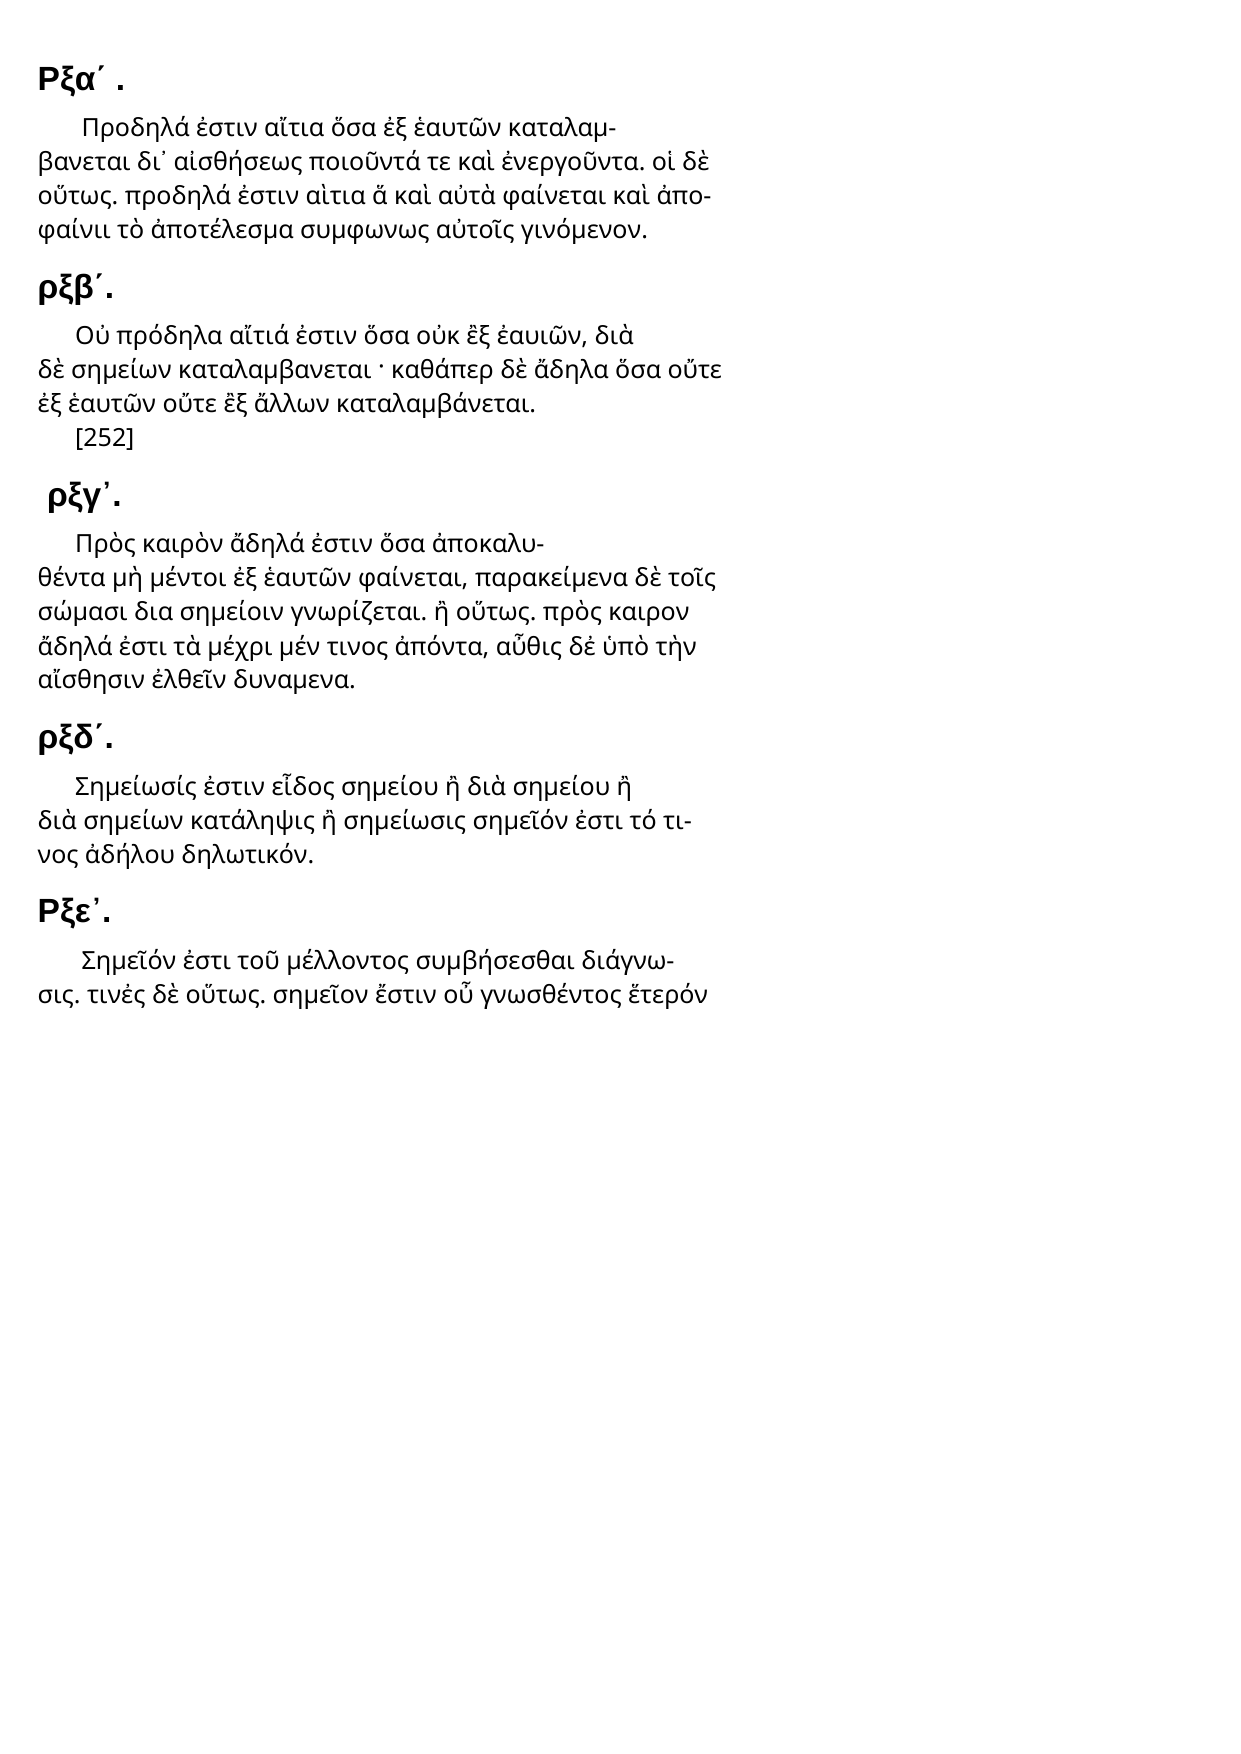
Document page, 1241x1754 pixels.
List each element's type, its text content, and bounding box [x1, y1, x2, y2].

text Σημείωσίς ἐστιν εἶδος σημείου ἢ διὰ σημείου ἢ διὰ σημείων κατάληψις ἢ σημείωσις σημεῖόν ἐστι τό τι- νος ἀδήλου δηλωτικόν. [37, 768, 1203, 870]
subtitle ρξβ΄. [37, 267, 1203, 305]
subtitle ρξδ΄. [37, 717, 1203, 756]
subtitle Ρξα΄ . [37, 58, 1203, 97]
text θέντα μὴ μέντοι ἐξ ἑαυτῶν φαίνεται, παρακείμενα δὲ τοῖς σώμασι δια σημείοιν γνωρίζεται. ἢ οὕτως. πρὸς καιρον ἄδηλά ἐστι τὰ μέχρι μέν τινος ἀπόντα, αὖθις δἐ ὑπὸ τὴν αἴσθησιν ἐλθεῖν δυναμενα. [37, 560, 1203, 696]
text Προδηλά ἐστιν αἴτια ὅσα ἐξ ἑαυτῶν καταλαμ- βανεται δι᾽ αἰσθήσεως ποιοῦντά τε καὶ ἐνεργοῦντα. οἱ δὲ οὕτως. προδηλά ἐστιν αὶτια ἅ καὶ αὐτὰ φαίνεται καὶ ἀπο- φαίνιι τὸ ἀποτέλεσμα συμφωνως αὐτοῖς γινόμενον. [37, 109, 1203, 246]
subtitle Ρξε᾽. [37, 891, 1203, 930]
text Πρὸς καιρὸν ἄδηλά ἐστιν ὅσα ἀποκαλυ- [37, 526, 1203, 560]
text [252] [37, 420, 1203, 454]
subtitle ρξγ᾽. [37, 475, 1203, 513]
text Οὐ πρόδηλα αἴτιά ἐστιν ὅσα οὐκ ἒξ ἐαυιῶν, διὰ δὲ σημείων καταλαμβανεται · καθάπερ δὲ ἄδηλα ὅσα οὔτε ἐξ ἑαυτῶν οὔτε ἒξ ἄλλων καταλαμβάνεται. [37, 318, 1203, 420]
text Σημεῖόν ἐστι τοῦ μέλλοντος συμβήσεσθαι διάγνω- σις. τινἐς δὲ οὕτως. σημεῖον ἔστιν οὖ γνωσθέντος ἕτερόν [37, 942, 1203, 1011]
